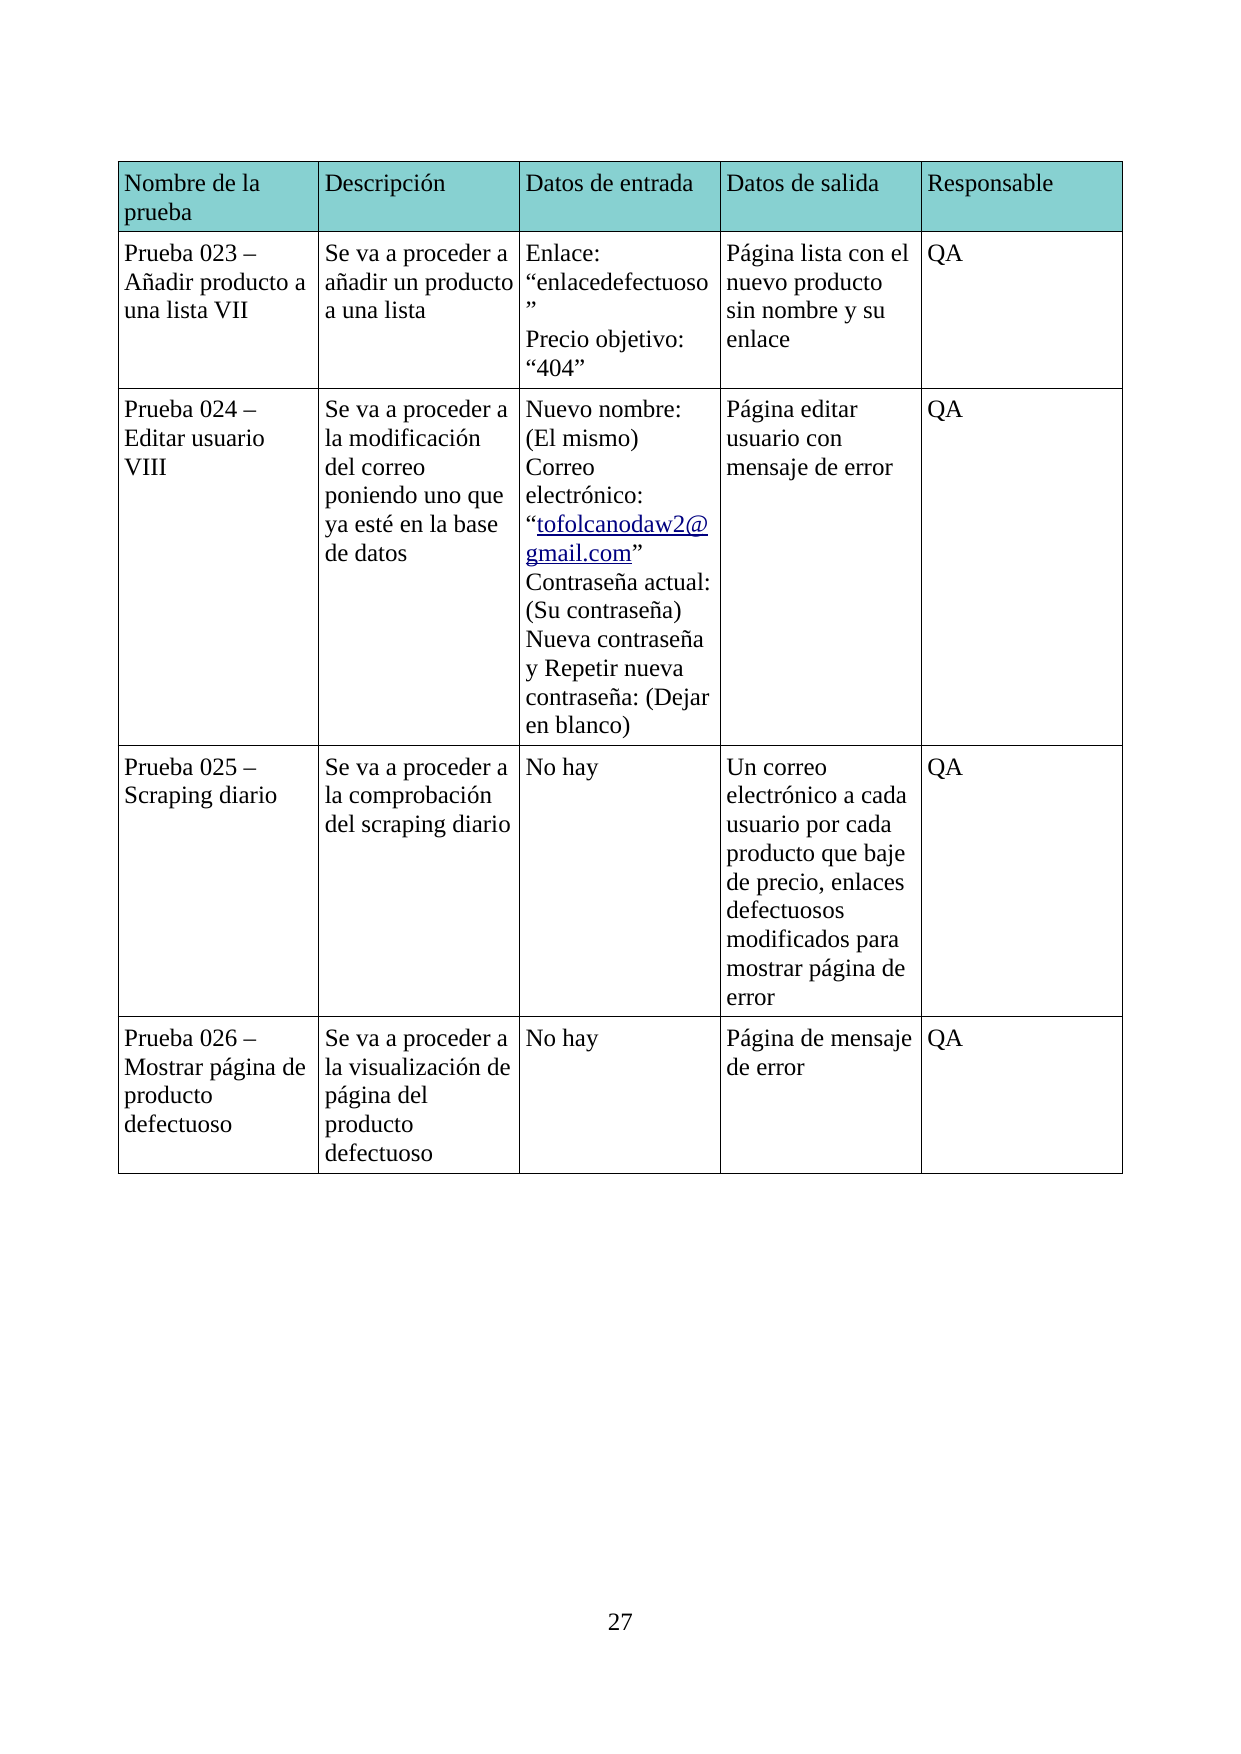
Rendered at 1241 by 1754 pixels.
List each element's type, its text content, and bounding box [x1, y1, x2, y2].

table_header Responsable [922, 162, 1122, 231]
table_cell Se va a proceder a añadir un producto a una lista [319, 232, 519, 387]
table_cell Un correo electrónico a cada usuario por cada producto que baje de precio, enlaces defectuosos modificados para mostrar página de error [721, 746, 921, 1016]
table_cell Prueba 023 – Añadir producto a una lista VII [119, 232, 318, 387]
table_cell Enlace: “enlacedefectuoso” Precio objetivo: “404” [520, 232, 720, 387]
table_cell No hay [520, 746, 720, 1016]
table_cell Prueba 025 – Scraping diario [119, 746, 318, 1016]
table_cell Página editar usuario con mensaje de error [721, 389, 921, 745]
table_cell Se va a proceder a la comprobación del scraping diario [319, 746, 519, 1016]
table_cell Nuevo nombre: (El mismo) Correo electrónico: “tofolcanodaw2@gmail.com” Contraseña actual: (Su contraseña) Nueva contraseña y Repetir nueva contraseña: (Dejar en blanco) [520, 389, 720, 745]
table_cell Prueba 024 – Editar usuario VIII [119, 389, 318, 745]
table_cell Prueba 026 – Mostrar página de producto defectuoso [119, 1017, 318, 1172]
table_header Nombre de la prueba [119, 162, 318, 231]
table_cell Página de mensaje de error [721, 1017, 921, 1172]
table_header Datos de entrada [520, 162, 720, 231]
table_cell QA [922, 1017, 1122, 1172]
table_cell QA [922, 389, 1122, 745]
table_cell QA [922, 746, 1122, 1016]
table_cell QA [922, 232, 1122, 387]
table_header Descripción [319, 162, 519, 231]
table_cell Página lista con el nuevo producto sin nombre y su enlace [721, 232, 921, 387]
table_cell No hay [520, 1017, 720, 1172]
table_cell Se va a proceder a la modificación del correo poniendo uno que ya esté en la base de datos [319, 389, 519, 745]
table_cell Se va a proceder a la visualización de página del producto defectuoso [319, 1017, 519, 1172]
table_header Datos de salida [721, 162, 921, 231]
